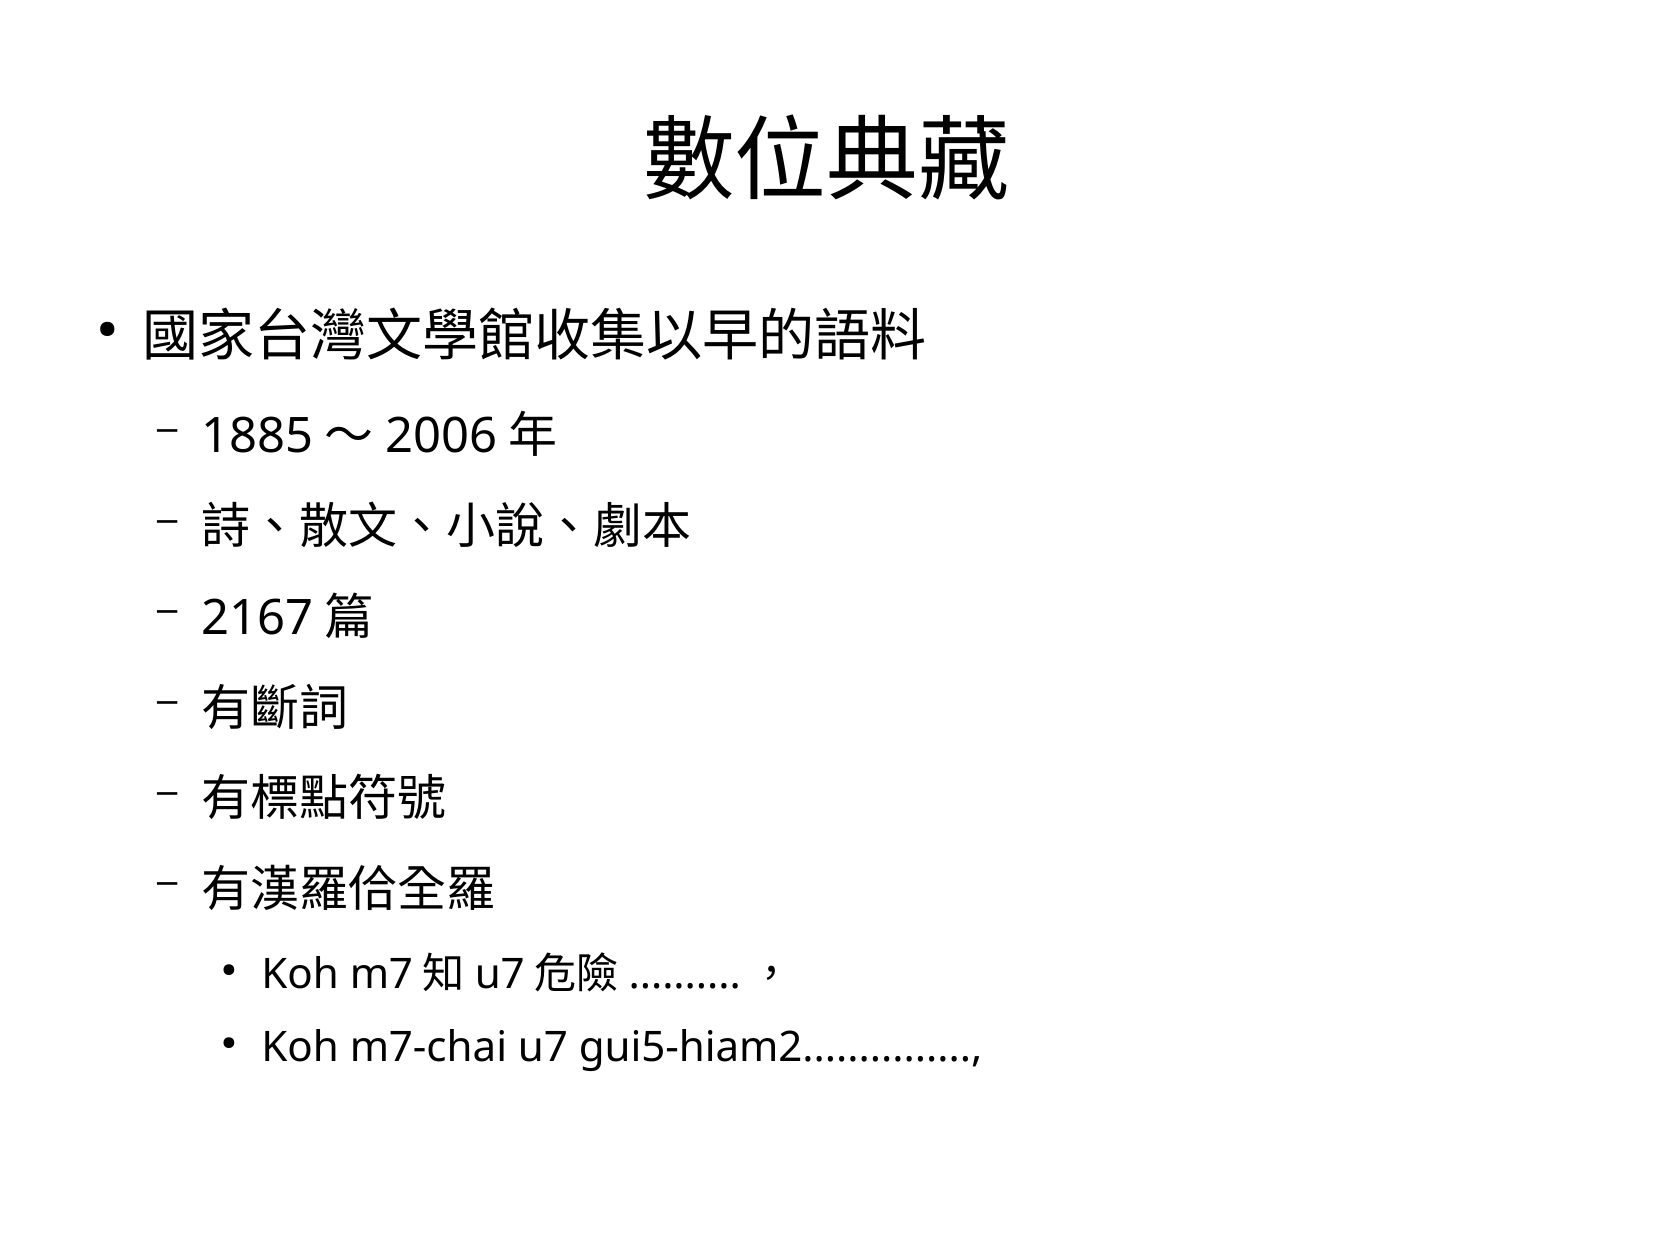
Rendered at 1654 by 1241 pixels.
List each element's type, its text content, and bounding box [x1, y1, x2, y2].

title 數位典藏 [82, 49, 1571, 257]
list 國家台灣文學館收集以早的語料 1885～2006年 詩、散文、小說、劇本 2167篇 有斷詞 有標點符號 有漢羅佮全羅 Koh m7知u7危險..........， Koh m7-chai u7 gui5-hiam2..............., [82, 290, 1538, 1081]
